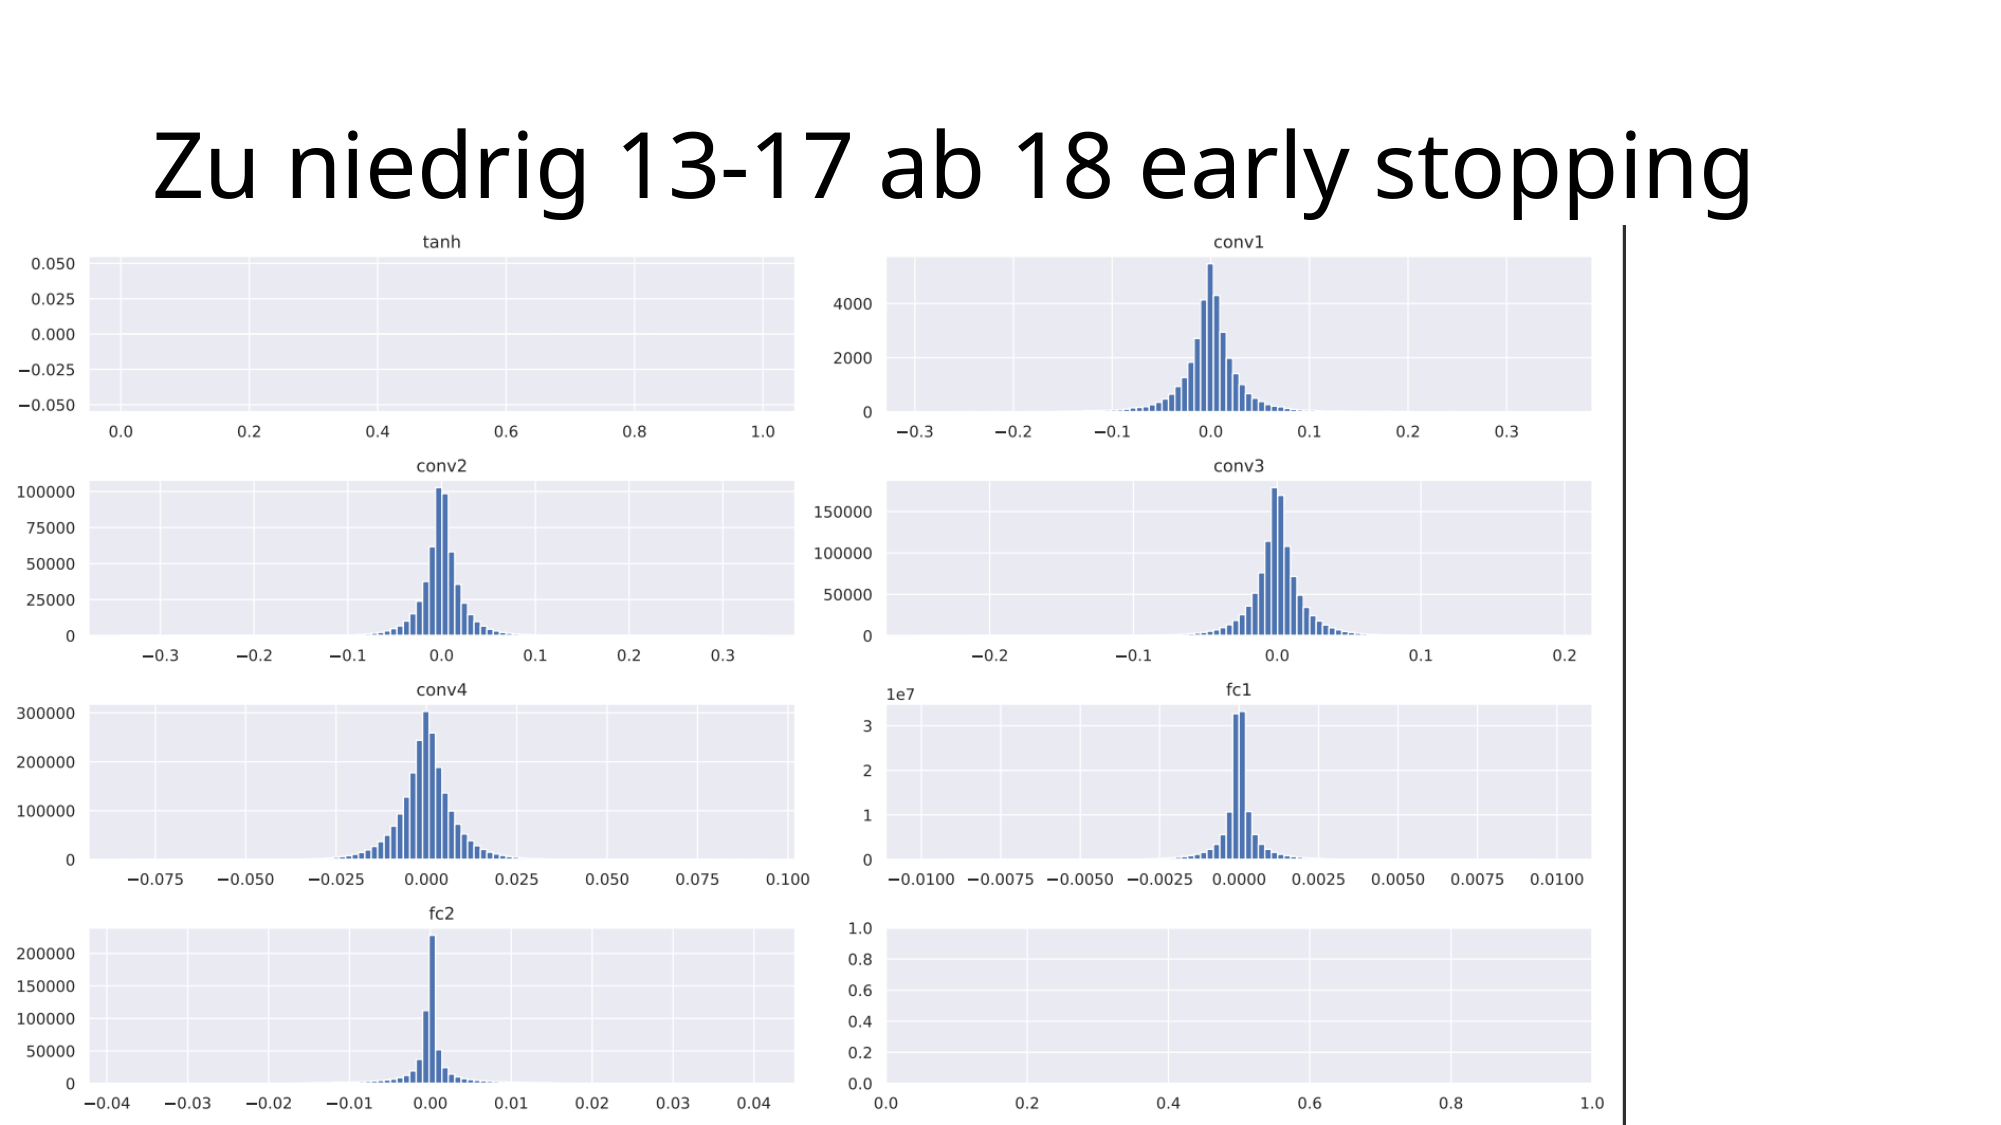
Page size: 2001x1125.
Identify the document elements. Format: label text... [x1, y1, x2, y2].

title Zu niedrig 13-17 ab 18 early stopping [137, 59, 1863, 278]
picture [0, 225, 1626, 1125]
